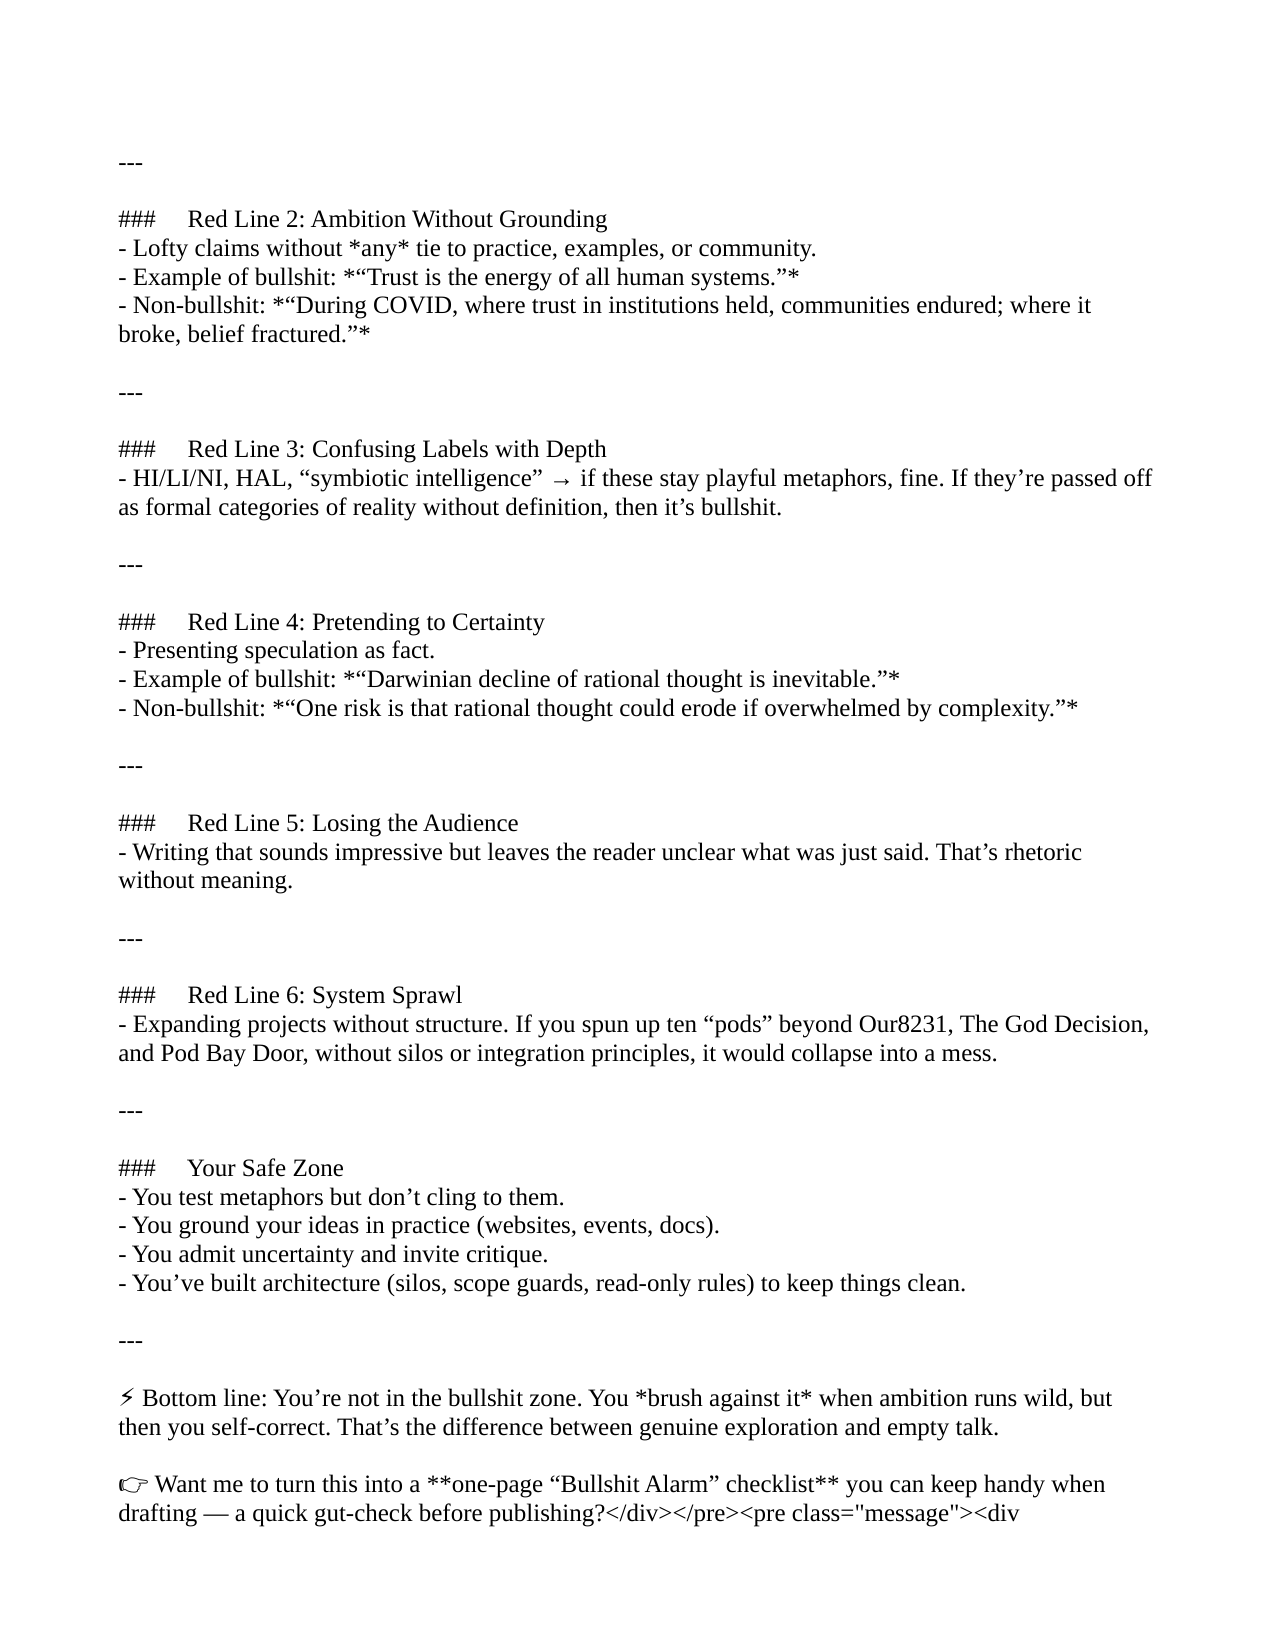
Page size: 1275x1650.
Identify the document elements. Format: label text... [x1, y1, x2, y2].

text --- [118, 1096, 1157, 1124]
text - Example of bullshit: *“Trust is the energy of all human systems.”* [118, 262, 1157, 291]
text --- [118, 751, 1157, 779]
text --- [118, 549, 1157, 578]
text --- [118, 1326, 1157, 1354]
text - Non-bullshit: *“One risk is that rational thought could erode if overwhelmed by complexity.”* [118, 693, 1157, 722]
text - HI/LI/NI, HAL, “symbiotic intelligence” → if these stay playful metaphors, fine. If they’re passed off as formal categories of reality without definition, then it’s bullshit. [118, 463, 1157, 521]
text 👉 Want me to turn this into a **one-page “Bullshit Alarm” checklist** you can keep handy when drafting — a quick gut-check before publishing?</div></pre><pre class="message"><div [118, 1469, 1157, 1527]
text ### 🚨 Red Line 2: Ambition Without Grounding [118, 204, 1157, 233]
text ### 🚨 Red Line 3: Confusing Labels with Depth [118, 434, 1157, 463]
text --- [118, 377, 1157, 406]
text - You admit uncertainty and invite critique. [118, 1239, 1157, 1268]
text ### 🚨 Red Line 6: System Sprawl [118, 981, 1157, 1009]
text ### 🚨 Red Line 4: Pretending to Certainty [118, 607, 1157, 636]
text - Lofty claims without *any* tie to practice, examples, or community. [118, 233, 1157, 262]
text --- [118, 147, 1157, 176]
text - You test metaphors but don’t cling to them. [118, 1182, 1157, 1211]
text - Writing that sounds impressive but leaves the reader unclear what was just said. That’s rhetoric without meaning. [118, 837, 1157, 894]
text - Presenting speculation as fact. [118, 636, 1157, 664]
text ### 🚨 Red Line 5: Losing the Audience [118, 808, 1157, 837]
text - Example of bullshit: *“Darwinian decline of rational thought is inevitable.”* [118, 664, 1157, 693]
text ### ✅ Your Safe Zone [118, 1153, 1157, 1182]
text --- [118, 923, 1157, 952]
text ⚡ Bottom line: You’re not in the bullshit zone. You *brush against it* when ambition runs wild, but then you self-correct. That’s the difference between genuine exploration and empty talk. [118, 1383, 1157, 1441]
text - You’ve built architecture (silos, scope guards, read-only rules) to keep things clean. [118, 1268, 1157, 1297]
text - Non-bullshit: *“During COVID, where trust in institutions held, communities endured; where it broke, belief fractured.”* [118, 291, 1157, 348]
text - You ground your ideas in practice (websites, events, docs). [118, 1211, 1157, 1239]
text - Expanding projects without structure. If you spun up ten “pods” beyond Our8231, The God Decision, and Pod Bay Door, without silos or integration principles, it would collapse into a mess. [118, 1009, 1157, 1067]
